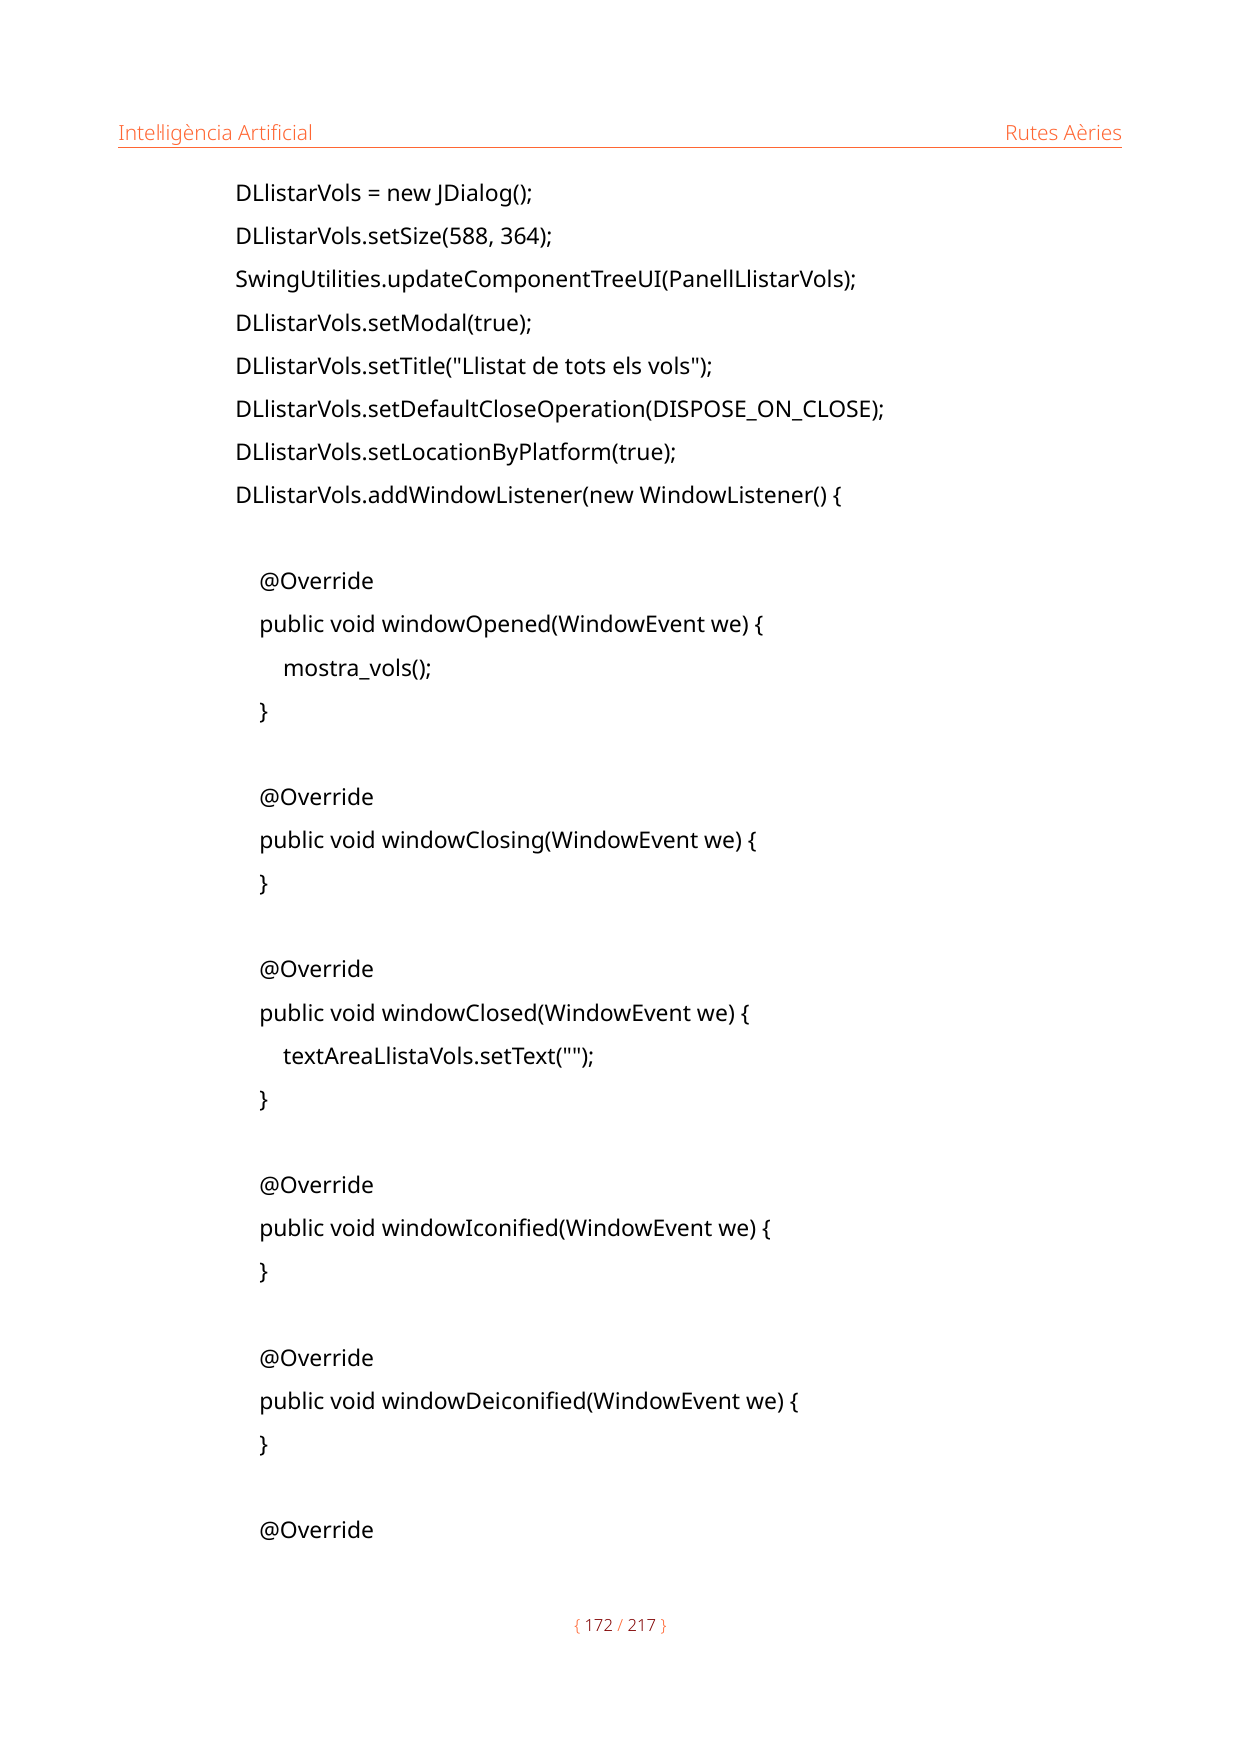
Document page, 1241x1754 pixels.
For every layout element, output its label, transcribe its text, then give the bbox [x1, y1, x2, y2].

text textAreaLlistaVols.setText(""); [142, 1039, 1098, 1071]
text public void windowDeiconified(WindowEvent we) { [142, 1384, 1098, 1416]
text DLlistarVols.setDefaultCloseOperation(DISPOSE_ON_CLOSE); [142, 393, 1098, 424]
text DLlistarVols.setTitle("Llistat de tots els vols"); [142, 349, 1098, 381]
text mostra_vols(); [142, 651, 1098, 683]
text DLlistarVols = new JDialog(); [142, 177, 1098, 208]
text DLlistarVols.addWindowListener(new WindowListener() { [142, 479, 1098, 510]
text DLlistarVols.setModal(true); [142, 306, 1098, 338]
text DLlistarVols.setLocationByPlatform(true); [142, 436, 1098, 467]
text DLlistarVols.setSize(588, 364); [142, 220, 1098, 251]
text @Override [142, 1514, 1098, 1545]
text public void windowClosed(WindowEvent we) { [142, 996, 1098, 1028]
text } [142, 1255, 1098, 1286]
text } [142, 1428, 1098, 1459]
text public void windowOpened(WindowEvent we) { [142, 608, 1098, 639]
text } [142, 1083, 1098, 1114]
text public void windowIconified(WindowEvent we) { [142, 1212, 1098, 1243]
text SwingUtilities.updateComponentTreeUI(PanellLlistarVols); [142, 263, 1098, 294]
text } [142, 867, 1098, 898]
text public void windowClosing(WindowEvent we) { [142, 824, 1098, 855]
text @Override [142, 1169, 1098, 1200]
text @Override [142, 781, 1098, 812]
text } [142, 694, 1098, 726]
text @Override [142, 1341, 1098, 1373]
text @Override [142, 953, 1098, 984]
text @Override [142, 565, 1098, 596]
